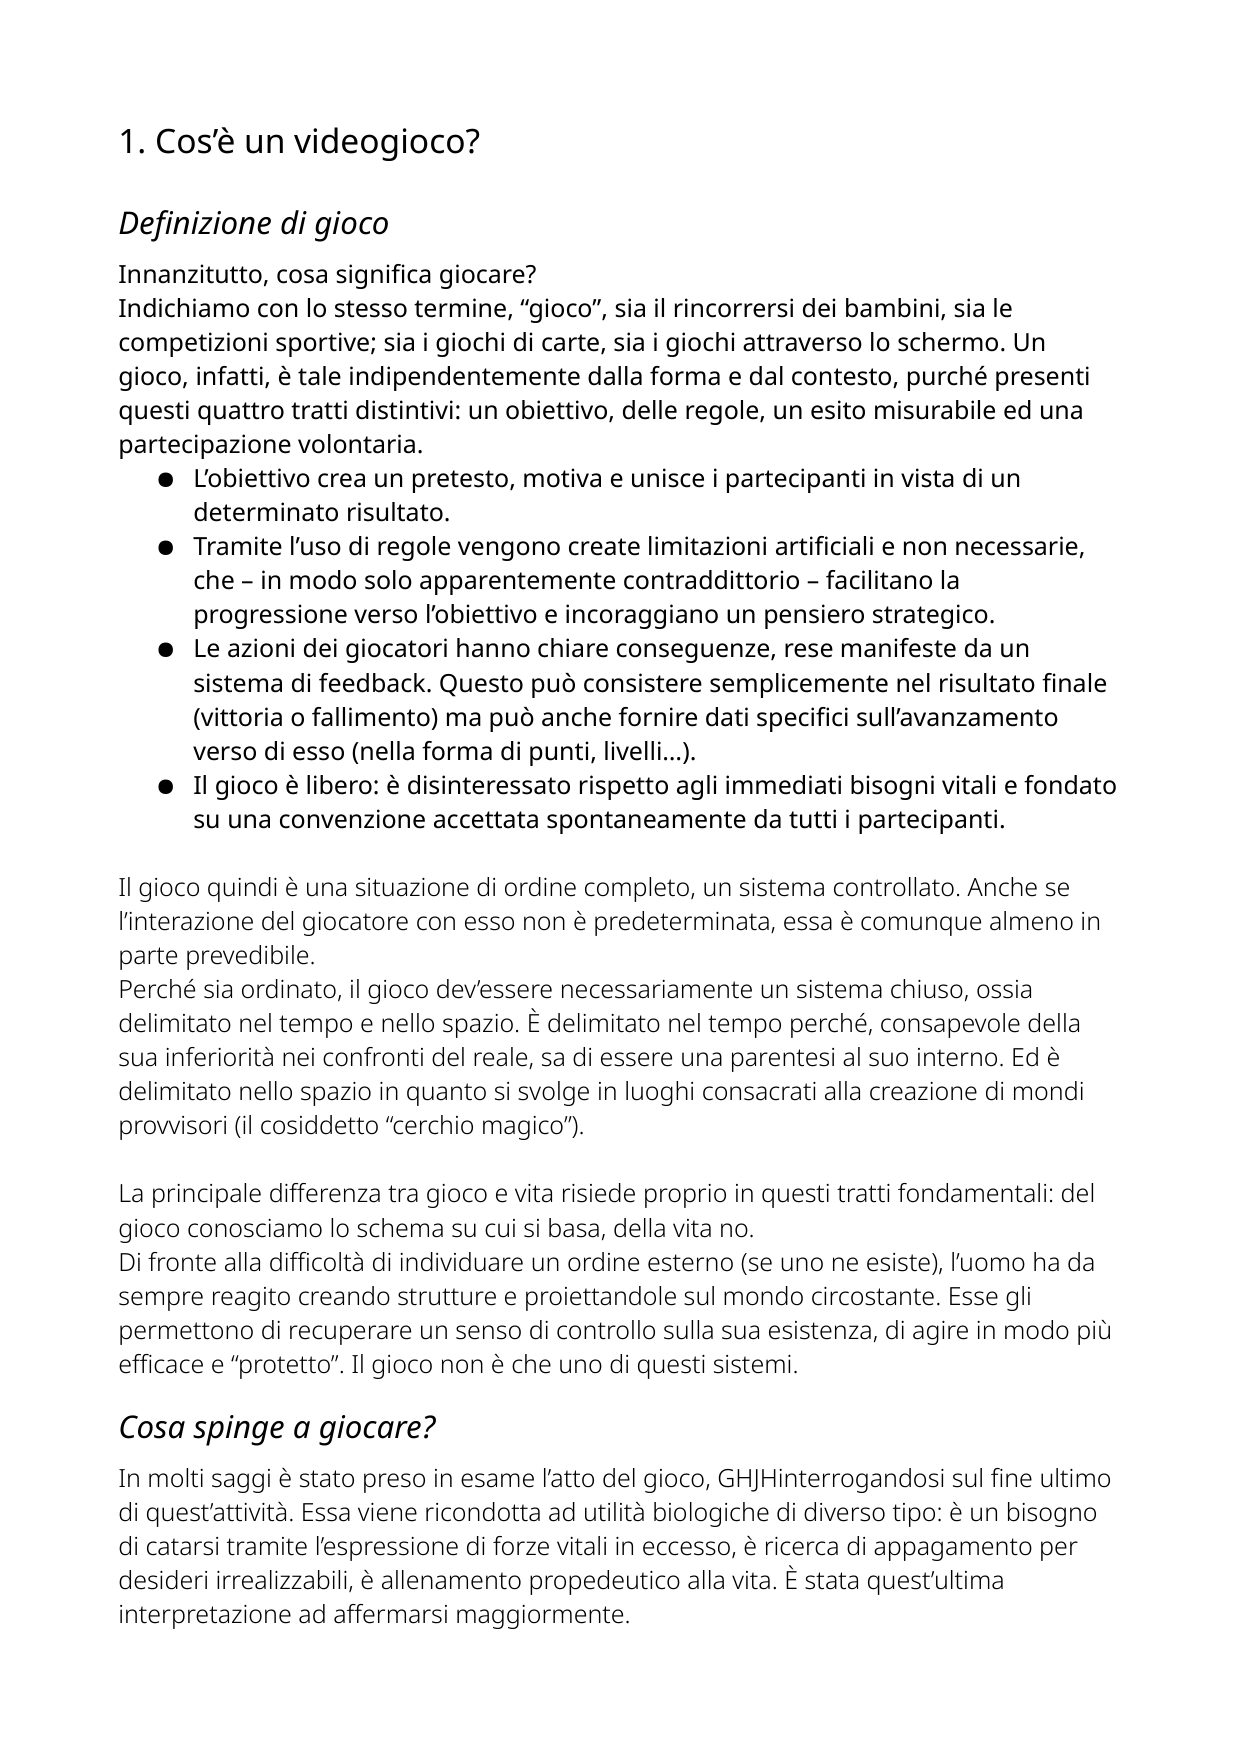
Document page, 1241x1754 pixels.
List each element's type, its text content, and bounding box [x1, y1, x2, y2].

list Il gioco è libero: è disinteressato rispetto agli immediati bisogni vitali e fondato su una convenzione accettata spontaneamente da tutti i partecipanti. [156, 767, 1122, 836]
list L’obiettivo crea un pretesto, motiva e unisce i partecipanti in vista di un determinato risultato. [156, 461, 1122, 529]
list Le azioni dei giocatori hanno chiare conseguenze, rese manifeste da un sistema di feedback. Questo può consistere semplicemente nel risultato finale (vittoria o fallimento) ma può anche fornire dati specifici sull’avanzamento verso di esso (nella forma di punti, livelli…). [156, 631, 1122, 767]
text Indichiamo con lo stesso termine, “gioco”, sia il rincorrersi dei bambini, sia le competizioni sportive; sia i giochi di carte, sia i giochi attraverso lo schermo. Un gioco, infatti, è tale indipendentemente dalla forma e dal contesto, purché presenti questi quattro tratti distintivi: un obiettivo, delle regole, un esito misurabile ed una partecipazione volontaria. [118, 291, 1122, 461]
subtitle 1. Cos’è un videogioco? [118, 118, 1122, 164]
subtitle Cosa spinge a giocare? [118, 1406, 1122, 1448]
text La principale differenza tra gioco e vita risiede proprio in questi tratti fondamentali: del gioco conosciamo lo schema su cui si basa, della vita no. [118, 1176, 1122, 1244]
text Innanzitutto, cosa significa giocare? [118, 256, 1122, 291]
text Il gioco quindi è una situazione di ordine completo, un sistema controllato. Anche se l’interazione del giocatore con esso non è predeterminata, essa è comunque almeno in parte prevedibile. [118, 869, 1122, 972]
text Di fronte alla difficoltà di individuare un ordine esterno (se uno ne esiste), l’uomo ha da sempre reagito creando strutture e proiettandole sul mondo circostante. Esse gli permettono di recuperare un senso di controllo sulla sua esistenza, di agire in modo più efficace e “protetto”. Il gioco non è che uno di questi sistemi. [118, 1244, 1122, 1381]
subtitle Definizione di gioco [118, 201, 1122, 244]
list Tramite l’uso di regole vengono create limitazioni artificiali e non necessarie, che – in modo solo apparentemente contraddittorio – facilitano la progressione verso l’obiettivo e incoraggiano un pensiero strategico. [156, 529, 1122, 631]
text Perché sia ordinato, il gioco dev’essere necessariamente un sistema chiuso, ossia delimitato nel tempo e nello spazio. È delimitato nel tempo perché, consapevole della sua inferiorità nei confronti del reale, sa di essere una parentesi al suo interno. Ed è delimitato nello spazio in quanto si svolge in luoghi consacrati alla creazione di mondi provvisori (il cosiddetto “cerchio magico”). [118, 972, 1122, 1142]
text In molti saggi è stato preso in esame l’atto del gioco, GHJHinterrogandosi sul fine ultimo di quest’attività. Essa viene ricondotta ad utilità biologiche di diverso tipo: è un bisogno di catarsi tramite l’espressione di forze vitali in eccesso, è ricerca di appagamento per desideri irrealizzabili, è allenamento propedeutico alla vita. È stata quest’ultima interpretazione ad affermarsi maggiormente. [118, 1461, 1122, 1631]
